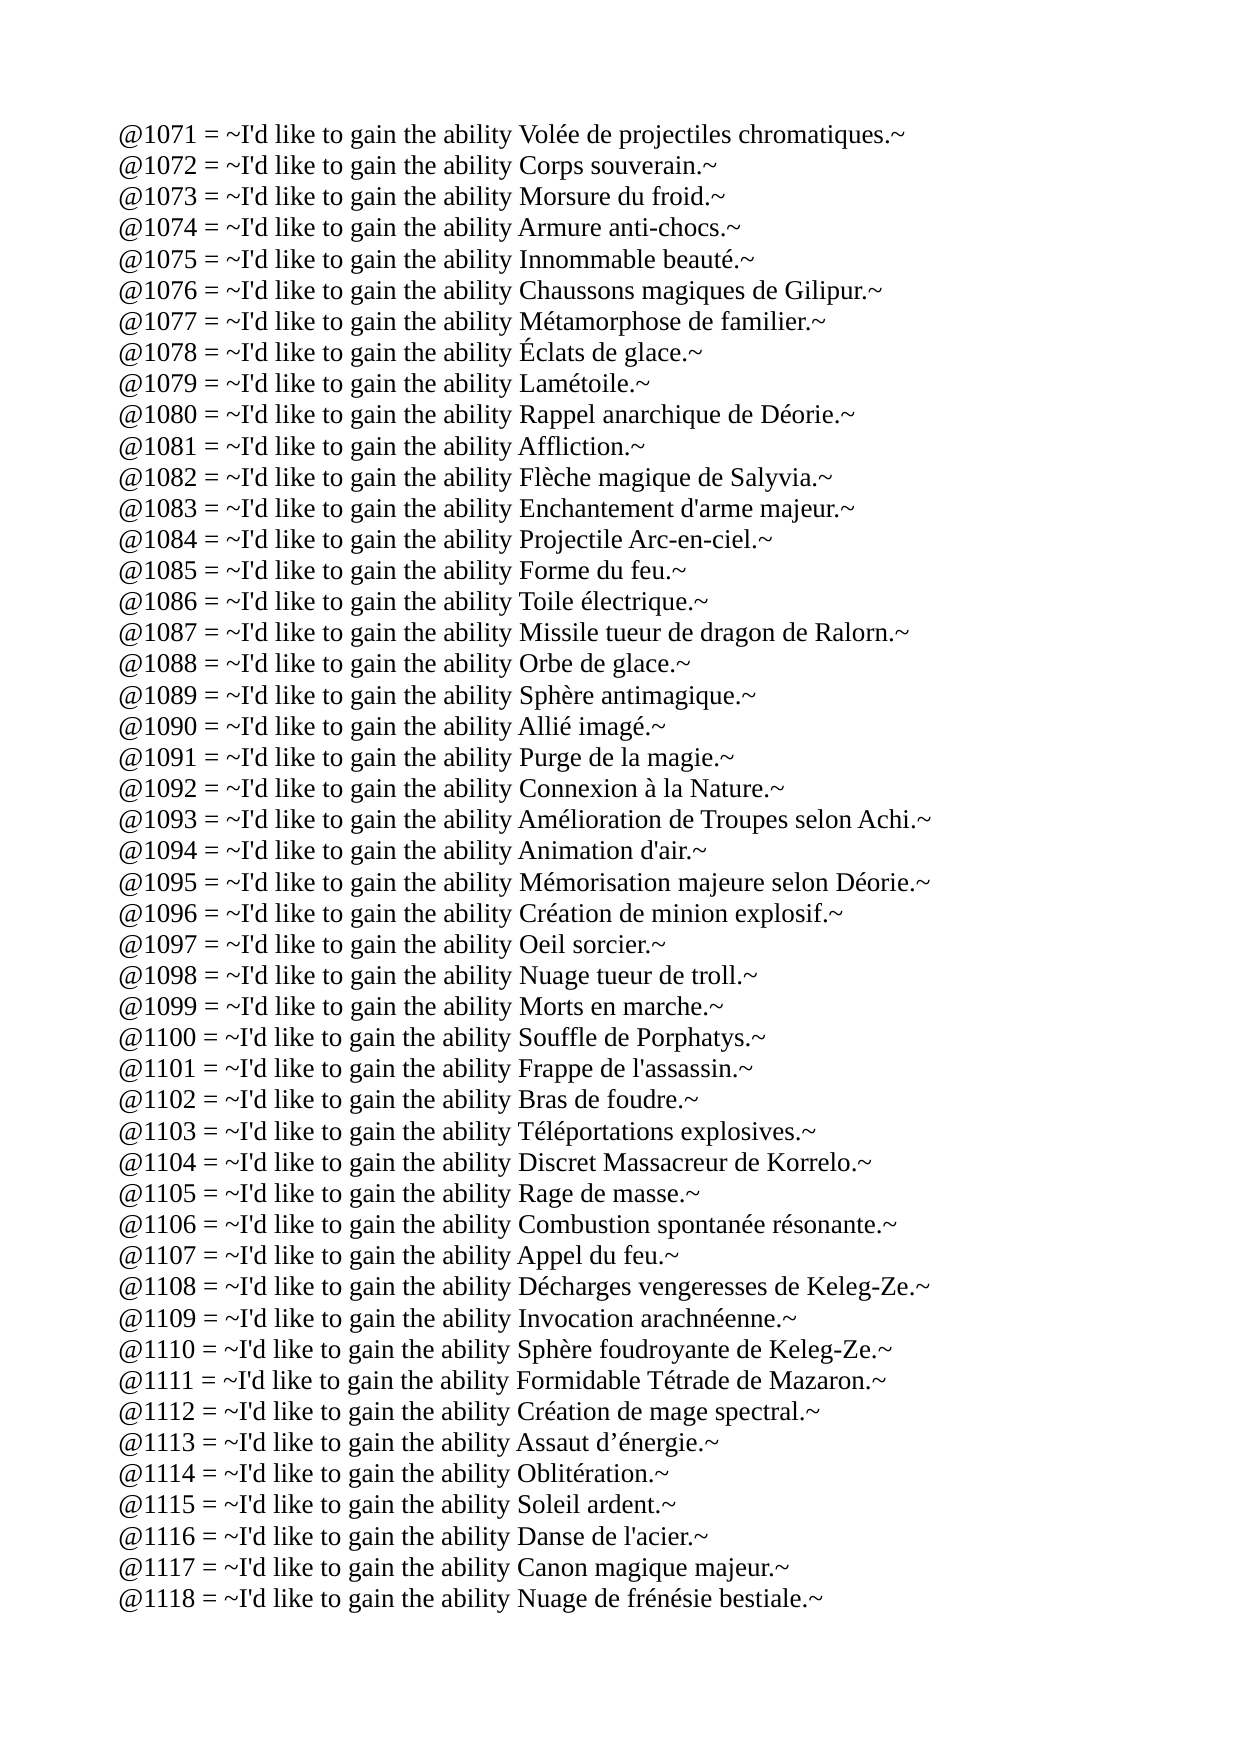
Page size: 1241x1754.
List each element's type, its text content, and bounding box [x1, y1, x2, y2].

text @1102 = ~I'd like to gain the ability Bras de foudre.~ [118, 1084, 1122, 1115]
text @1103 = ~I'd like to gain the ability Téléportations explosives.~ [118, 1115, 1122, 1146]
text @1077 = ~I'd like to gain the ability Métamorphose de familier.~ [118, 305, 1122, 336]
text @1080 = ~I'd like to gain the ability Rappel anarchique de Déorie.~ [118, 398, 1122, 429]
text @1096 = ~I'd like to gain the ability Création de minion explosif.~ [118, 897, 1122, 928]
text @1095 = ~I'd like to gain the ability Mémorisation majeure selon Déorie.~ [118, 866, 1122, 897]
text @1099 = ~I'd like to gain the ability Morts en marche.~ [118, 990, 1122, 1021]
text @1074 = ~I'd like to gain the ability Armure anti-chocs.~ [118, 212, 1122, 243]
text @1101 = ~I'd like to gain the ability Frappe de l'assassin.~ [118, 1052, 1122, 1084]
text @1107 = ~I'd like to gain the ability Appel du feu.~ [118, 1239, 1122, 1271]
text @1088 = ~I'd like to gain the ability Orbe de glace.~ [118, 648, 1122, 679]
text @1071 = ~I'd like to gain the ability Volée de projectiles chromatiques.~ [118, 118, 1122, 149]
text @1104 = ~I'd like to gain the ability Discret Massacreur de Korrelo.~ [118, 1146, 1122, 1177]
text @1113 = ~I'd like to gain the ability Assaut d’énergie.~ [118, 1426, 1122, 1457]
text @1089 = ~I'd like to gain the ability Sphère antimagique.~ [118, 679, 1122, 710]
text @1114 = ~I'd like to gain the ability Oblitération.~ [118, 1457, 1122, 1488]
text @1082 = ~I'd like to gain the ability Flèche magique de Salyvia.~ [118, 461, 1122, 492]
text @1100 = ~I'd like to gain the ability Souffle de Porphatys.~ [118, 1021, 1122, 1052]
text @1110 = ~I'd like to gain the ability Sphère foudroyante de Keleg-Ze.~ [118, 1333, 1122, 1364]
text @1115 = ~I'd like to gain the ability Soleil ardent.~ [118, 1488, 1122, 1520]
text @1094 = ~I'd like to gain the ability Animation d'air.~ [118, 834, 1122, 866]
text @1109 = ~I'd like to gain the ability Invocation arachnéenne.~ [118, 1302, 1122, 1333]
text @1087 = ~I'd like to gain the ability Missile tueur de dragon de Ralorn.~ [118, 616, 1122, 648]
text @1085 = ~I'd like to gain the ability Forme du feu.~ [118, 554, 1122, 585]
text @1111 = ~I'd like to gain the ability Formidable Tétrade de Mazaron.~ [118, 1364, 1122, 1395]
text @1086 = ~I'd like to gain the ability Toile électrique.~ [118, 585, 1122, 616]
text @1108 = ~I'd like to gain the ability Décharges vengeresses de Keleg-Ze.~ [118, 1271, 1122, 1302]
text @1105 = ~I'd like to gain the ability Rage de masse.~ [118, 1177, 1122, 1208]
text @1078 = ~I'd like to gain the ability Éclats de glace.~ [118, 336, 1122, 367]
text @1093 = ~I'd like to gain the ability Amélioration de Troupes selon Achi.~ [118, 803, 1122, 834]
text @1073 = ~I'd like to gain the ability Morsure du froid.~ [118, 180, 1122, 212]
text @1091 = ~I'd like to gain the ability Purge de la magie.~ [118, 741, 1122, 772]
text @1097 = ~I'd like to gain the ability Oeil sorcier.~ [118, 928, 1122, 959]
text @1079 = ~I'd like to gain the ability Lamétoile.~ [118, 367, 1122, 398]
text @1092 = ~I'd like to gain the ability Connexion à la Nature.~ [118, 772, 1122, 803]
text @1112 = ~I'd like to gain the ability Création de mage spectral.~ [118, 1395, 1122, 1426]
text @1090 = ~I'd like to gain the ability Allié imagé.~ [118, 710, 1122, 741]
text @1081 = ~I'd like to gain the ability Affliction.~ [118, 429, 1122, 461]
text @1075 = ~I'd like to gain the ability Innommable beauté.~ [118, 243, 1122, 274]
text @1084 = ~I'd like to gain the ability Projectile Arc-en-ciel.~ [118, 523, 1122, 554]
text @1072 = ~I'd like to gain the ability Corps souverain.~ [118, 149, 1122, 180]
text @1118 = ~I'd like to gain the ability Nuage de frénésie bestiale.~ [118, 1582, 1122, 1613]
text @1098 = ~I'd like to gain the ability Nuage tueur de troll.~ [118, 959, 1122, 990]
text @1117 = ~I'd like to gain the ability Canon magique majeur.~ [118, 1551, 1122, 1582]
text @1076 = ~I'd like to gain the ability Chaussons magiques de Gilipur.~ [118, 274, 1122, 305]
text @1116 = ~I'd like to gain the ability Danse de l'acier.~ [118, 1520, 1122, 1551]
text @1106 = ~I'd like to gain the ability Combustion spontanée résonante.~ [118, 1208, 1122, 1239]
text @1083 = ~I'd like to gain the ability Enchantement d'arme majeur.~ [118, 492, 1122, 523]
